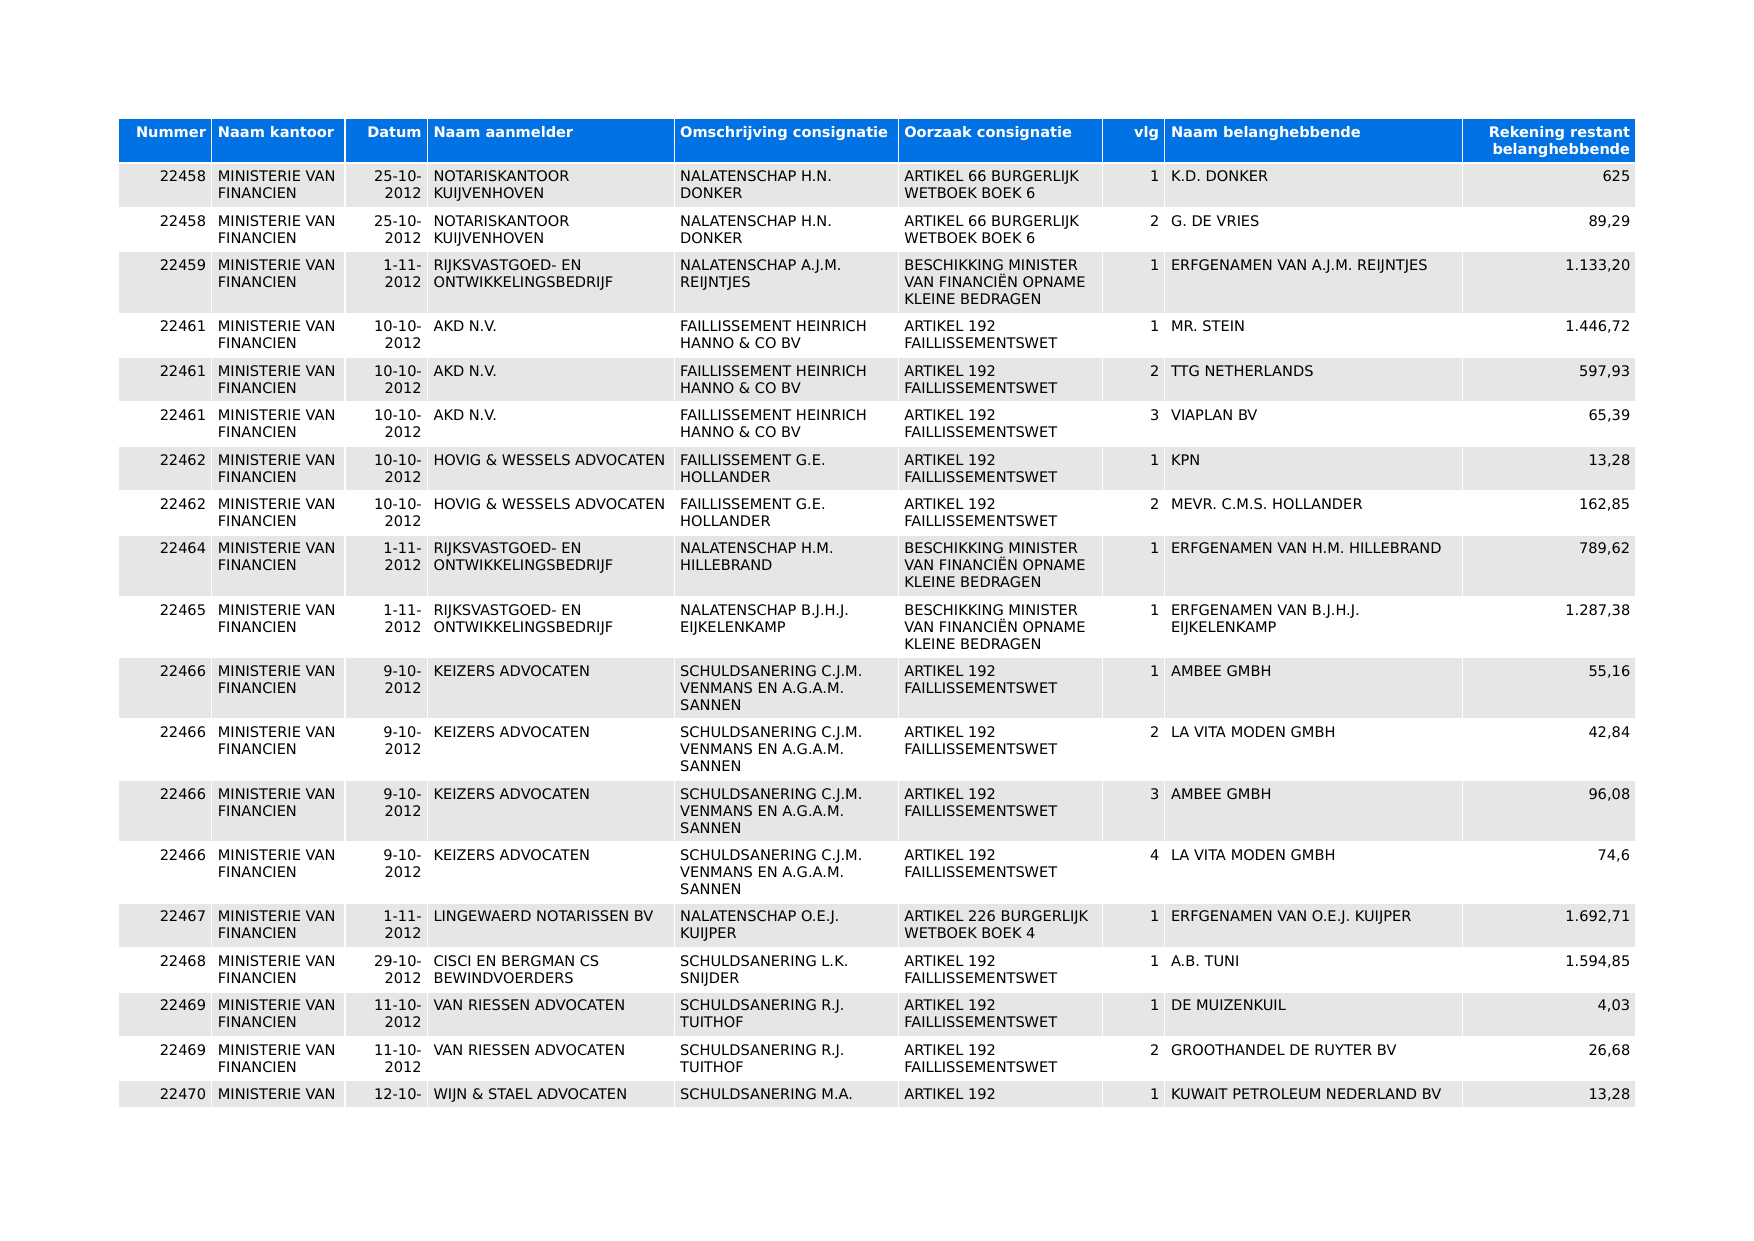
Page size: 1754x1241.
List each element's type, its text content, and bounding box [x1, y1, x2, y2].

table_cell ARTIKEL 192 FAILLISSEMENTSWET [899, 447, 1102, 490]
table_cell 1 [1103, 252, 1164, 313]
table_cell 1 [1103, 164, 1164, 207]
table_cell 42,84 [1463, 720, 1635, 780]
table_cell SCHULDSANERING C.J.M. VENMANS EN A.G.A.M. SANNEN [675, 720, 898, 780]
table_cell 9-10-2012 [346, 658, 427, 718]
table_cell 1-11-2012 [346, 252, 427, 313]
table_cell G. DE VRIES [1165, 208, 1462, 251]
table_cell 55,16 [1463, 658, 1635, 718]
table_cell 1.446,72 [1463, 314, 1635, 357]
table_cell 22468 [119, 948, 211, 991]
table_cell 29-10-2012 [346, 948, 427, 991]
table_header Naam aanmelder [428, 119, 674, 162]
table_header Omschrijving consignatie [675, 119, 898, 162]
table_cell 22462 [119, 447, 211, 490]
table_cell GROOTHANDEL DE RUYTER BV [1165, 1037, 1462, 1080]
table_cell 22466 [119, 842, 211, 903]
table_cell 22461 [119, 358, 211, 401]
table_cell 1 [1103, 948, 1164, 991]
table_cell AKD N.V. [428, 314, 674, 357]
table_cell MINISTERIE VAN FINANCIEN [212, 904, 344, 947]
table_cell ARTIKEL 192 FAILLISSEMENTSWET [899, 358, 1102, 401]
table_cell ERFGENAMEN VAN H.M. HILLEBRAND [1165, 536, 1462, 596]
table_cell 1 [1103, 1081, 1164, 1107]
table_cell ERFGENAMEN VAN B.J.H.J. EIJKELENKAMP [1165, 597, 1462, 657]
table_cell 12-10- [346, 1081, 427, 1107]
table_cell NOTARISKANTOOR KUIJVENHOVEN [428, 208, 674, 251]
table_cell ARTIKEL 192 FAILLISSEMENTSWET [899, 720, 1102, 780]
table_cell 1 [1103, 447, 1164, 490]
table_cell ARTIKEL 192 FAILLISSEMENTSWET [899, 842, 1102, 903]
table_cell 25-10-2012 [346, 164, 427, 207]
table_cell ARTIKEL 192 FAILLISSEMENTSWET [899, 403, 1102, 446]
table_cell 22467 [119, 904, 211, 947]
table_cell 1.594,85 [1463, 948, 1635, 991]
table_cell SCHULDSANERING L.K. SNIJDER [675, 948, 898, 991]
table_cell ARTIKEL 226 BURGERLIJK WETBOEK BOEK 4 [899, 904, 1102, 947]
table_cell ARTIKEL 66 BURGERLIJK WETBOEK BOEK 6 [899, 208, 1102, 251]
table_cell AKD N.V. [428, 403, 674, 446]
table_cell 22470 [119, 1081, 211, 1107]
table_cell 4 [1103, 842, 1164, 903]
table_cell ARTIKEL 192 FAILLISSEMENTSWET [899, 314, 1102, 357]
table_cell KEIZERS ADVOCATEN [428, 781, 674, 841]
table_header Naam kantoor [212, 119, 344, 162]
table_cell VAN RIESSEN ADVOCATEN [428, 993, 674, 1036]
table_cell LA VITA MODEN GMBH [1165, 842, 1462, 903]
table_cell MEVR. C.M.S. HOLLANDER [1165, 491, 1462, 534]
table_cell ARTIKEL 192 FAILLISSEMENTSWET [899, 781, 1102, 841]
table_cell 22461 [119, 403, 211, 446]
table_cell 1.287,38 [1463, 597, 1635, 657]
table_cell MINISTERIE VAN [212, 1081, 344, 1107]
table_cell 3 [1103, 781, 1164, 841]
table_cell MINISTERIE VAN FINANCIEN [212, 358, 344, 401]
table_header Naam belanghebbende [1165, 119, 1462, 162]
table_cell BESCHIKKING MINISTER VAN FINANCIËN OPNAME KLEINE BEDRAGEN [899, 536, 1102, 596]
table_cell ARTIKEL 192 FAILLISSEMENTSWET [899, 491, 1102, 534]
table_cell 2 [1103, 720, 1164, 780]
table_cell MINISTERIE VAN FINANCIEN [212, 948, 344, 991]
table_header Oorzaak consignatie [899, 119, 1102, 162]
table_cell 3 [1103, 403, 1164, 446]
table_cell 25-10-2012 [346, 208, 427, 251]
table_cell 1 [1103, 536, 1164, 596]
table_cell MINISTERIE VAN FINANCIEN [212, 993, 344, 1036]
table_cell 13,28 [1463, 447, 1635, 490]
table_cell MINISTERIE VAN FINANCIEN [212, 252, 344, 313]
table_cell MINISTERIE VAN FINANCIEN [212, 164, 344, 207]
table_cell SCHULDSANERING R.J. TUITHOF [675, 993, 898, 1036]
table_cell 2 [1103, 491, 1164, 534]
table_cell FAILLISSEMENT HEINRICH HANNO & CO BV [675, 403, 898, 446]
table_cell 22466 [119, 720, 211, 780]
table_cell KUWAIT PETROLEUM NEDERLAND BV [1165, 1081, 1462, 1107]
table_cell 2 [1103, 1037, 1164, 1080]
table_cell 2 [1103, 358, 1164, 401]
table_cell 96,08 [1463, 781, 1635, 841]
table_cell AKD N.V. [428, 358, 674, 401]
table_cell MINISTERIE VAN FINANCIEN [212, 781, 344, 841]
table_header Nummer [119, 119, 211, 162]
table_cell NOTARISKANTOOR KUIJVENHOVEN [428, 164, 674, 207]
table_cell 74,6 [1463, 842, 1635, 903]
table_cell MINISTERIE VAN FINANCIEN [212, 1037, 344, 1080]
table_cell 10-10-2012 [346, 358, 427, 401]
table_cell NALATENSCHAP H.N. DONKER [675, 208, 898, 251]
table_cell 22464 [119, 536, 211, 596]
table_cell 4,03 [1463, 993, 1635, 1036]
table_cell 9-10-2012 [346, 720, 427, 780]
table_cell 1.133,20 [1463, 252, 1635, 313]
table_header vlg [1103, 119, 1164, 162]
table_cell 22458 [119, 164, 211, 207]
table_cell 10-10-2012 [346, 491, 427, 534]
table_cell 22465 [119, 597, 211, 657]
table_cell 11-10-2012 [346, 1037, 427, 1080]
table_cell 625 [1463, 164, 1635, 207]
table_cell 1-11-2012 [346, 536, 427, 596]
table_cell 22459 [119, 252, 211, 313]
table_cell 9-10-2012 [346, 781, 427, 841]
table_cell RIJKSVASTGOED- EN ONTWIKKELINGSBEDRIJF [428, 597, 674, 657]
table_cell A.B. TUNI [1165, 948, 1462, 991]
table_cell 597,93 [1463, 358, 1635, 401]
table_cell 9-10-2012 [346, 842, 427, 903]
table_cell 22458 [119, 208, 211, 251]
table_cell KEIZERS ADVOCATEN [428, 842, 674, 903]
table_cell NALATENSCHAP H.N. DONKER [675, 164, 898, 207]
table_cell KPN [1165, 447, 1462, 490]
table_cell HOVIG & WESSELS ADVOCATEN [428, 447, 674, 490]
table_cell 1 [1103, 314, 1164, 357]
table_cell 22466 [119, 781, 211, 841]
table_cell 22461 [119, 314, 211, 357]
table_cell HOVIG & WESSELS ADVOCATEN [428, 491, 674, 534]
table_cell MINISTERIE VAN FINANCIEN [212, 720, 344, 780]
table_cell 65,39 [1463, 403, 1635, 446]
table_cell 13,28 [1463, 1081, 1635, 1107]
table_cell RIJKSVASTGOED- EN ONTWIKKELINGSBEDRIJF [428, 536, 674, 596]
table_cell NALATENSCHAP H.M. HILLEBRAND [675, 536, 898, 596]
table_cell 11-10-2012 [346, 993, 427, 1036]
table_cell RIJKSVASTGOED- EN ONTWIKKELINGSBEDRIJF [428, 252, 674, 313]
table_cell 1.692,71 [1463, 904, 1635, 947]
table_cell ARTIKEL 192 FAILLISSEMENTSWET [899, 658, 1102, 718]
table_cell DE MUIZENKUIL [1165, 993, 1462, 1036]
table_cell K.D. DONKER [1165, 164, 1462, 207]
table_cell BESCHIKKING MINISTER VAN FINANCIËN OPNAME KLEINE BEDRAGEN [899, 597, 1102, 657]
table_cell 1-11-2012 [346, 597, 427, 657]
table_cell AMBEE GMBH [1165, 781, 1462, 841]
table_cell 22466 [119, 658, 211, 718]
table_cell FAILLISSEMENT HEINRICH HANNO & CO BV [675, 314, 898, 357]
table_cell 89,29 [1463, 208, 1635, 251]
table_cell MINISTERIE VAN FINANCIEN [212, 447, 344, 490]
table_cell WIJN & STAEL ADVOCATEN [428, 1081, 674, 1107]
table_cell ERFGENAMEN VAN O.E.J. KUIJPER [1165, 904, 1462, 947]
table_cell VAN RIESSEN ADVOCATEN [428, 1037, 674, 1080]
table_cell 26,68 [1463, 1037, 1635, 1080]
table_cell SCHULDSANERING C.J.M. VENMANS EN A.G.A.M. SANNEN [675, 781, 898, 841]
table_cell MINISTERIE VAN FINANCIEN [212, 842, 344, 903]
table_cell LA VITA MODEN GMBH [1165, 720, 1462, 780]
table_cell 10-10-2012 [346, 403, 427, 446]
table_cell MINISTERIE VAN FINANCIEN [212, 403, 344, 446]
table_cell LINGEWAERD NOTARISSEN BV [428, 904, 674, 947]
table_cell FAILLISSEMENT G.E. HOLLANDER [675, 447, 898, 490]
table_cell MINISTERIE VAN FINANCIEN [212, 536, 344, 596]
table_cell 1-11-2012 [346, 904, 427, 947]
table_cell MINISTERIE VAN FINANCIEN [212, 658, 344, 718]
table_cell AMBEE GMBH [1165, 658, 1462, 718]
table_cell ARTIKEL 192 FAILLISSEMENTSWET [899, 948, 1102, 991]
table_cell MINISTERIE VAN FINANCIEN [212, 491, 344, 534]
table_cell 1 [1103, 904, 1164, 947]
table_cell 1 [1103, 658, 1164, 718]
table_header Rekening restant belanghebbende [1463, 119, 1635, 162]
table_cell CISCI EN BERGMAN CS BEWINDVOERDERS [428, 948, 674, 991]
table_cell ARTIKEL 192 FAILLISSEMENTSWET [899, 993, 1102, 1036]
table_cell FAILLISSEMENT HEINRICH HANNO & CO BV [675, 358, 898, 401]
table_cell NALATENSCHAP A.J.M. REIJNTJES [675, 252, 898, 313]
table_cell MINISTERIE VAN FINANCIEN [212, 314, 344, 357]
table_cell TTG NETHERLANDS [1165, 358, 1462, 401]
table_cell NALATENSCHAP O.E.J. KUIJPER [675, 904, 898, 947]
table_cell 1 [1103, 597, 1164, 657]
table_cell 10-10-2012 [346, 447, 427, 490]
table_header Datum [346, 119, 427, 162]
table_cell MINISTERIE VAN FINANCIEN [212, 208, 344, 251]
table_cell 22469 [119, 1037, 211, 1080]
table_cell MINISTERIE VAN FINANCIEN [212, 597, 344, 657]
table_cell NALATENSCHAP B.J.H.J. EIJKELENKAMP [675, 597, 898, 657]
table_cell SCHULDSANERING M.A. [675, 1081, 898, 1107]
table_cell SCHULDSANERING C.J.M. VENMANS EN A.G.A.M. SANNEN [675, 842, 898, 903]
table_cell 10-10-2012 [346, 314, 427, 357]
table_cell ARTIKEL 66 BURGERLIJK WETBOEK BOEK 6 [899, 164, 1102, 207]
table_cell BESCHIKKING MINISTER VAN FINANCIËN OPNAME KLEINE BEDRAGEN [899, 252, 1102, 313]
table_cell 789,62 [1463, 536, 1635, 596]
table_cell 22462 [119, 491, 211, 534]
table_cell KEIZERS ADVOCATEN [428, 720, 674, 780]
table_cell MR. STEIN [1165, 314, 1462, 357]
table_cell 22469 [119, 993, 211, 1036]
table_cell ARTIKEL 192 FAILLISSEMENTSWET [899, 1037, 1102, 1080]
table_cell SCHULDSANERING R.J. TUITHOF [675, 1037, 898, 1080]
table_cell ARTIKEL 192 [899, 1081, 1102, 1107]
table_cell 1 [1103, 993, 1164, 1036]
table_cell 2 [1103, 208, 1164, 251]
table_cell FAILLISSEMENT G.E. HOLLANDER [675, 491, 898, 534]
table_cell KEIZERS ADVOCATEN [428, 658, 674, 718]
table_cell VIAPLAN BV [1165, 403, 1462, 446]
table_cell ERFGENAMEN VAN A.J.M. REIJNTJES [1165, 252, 1462, 313]
table_cell 162,85 [1463, 491, 1635, 534]
table_cell SCHULDSANERING C.J.M. VENMANS EN A.G.A.M. SANNEN [675, 658, 898, 718]
